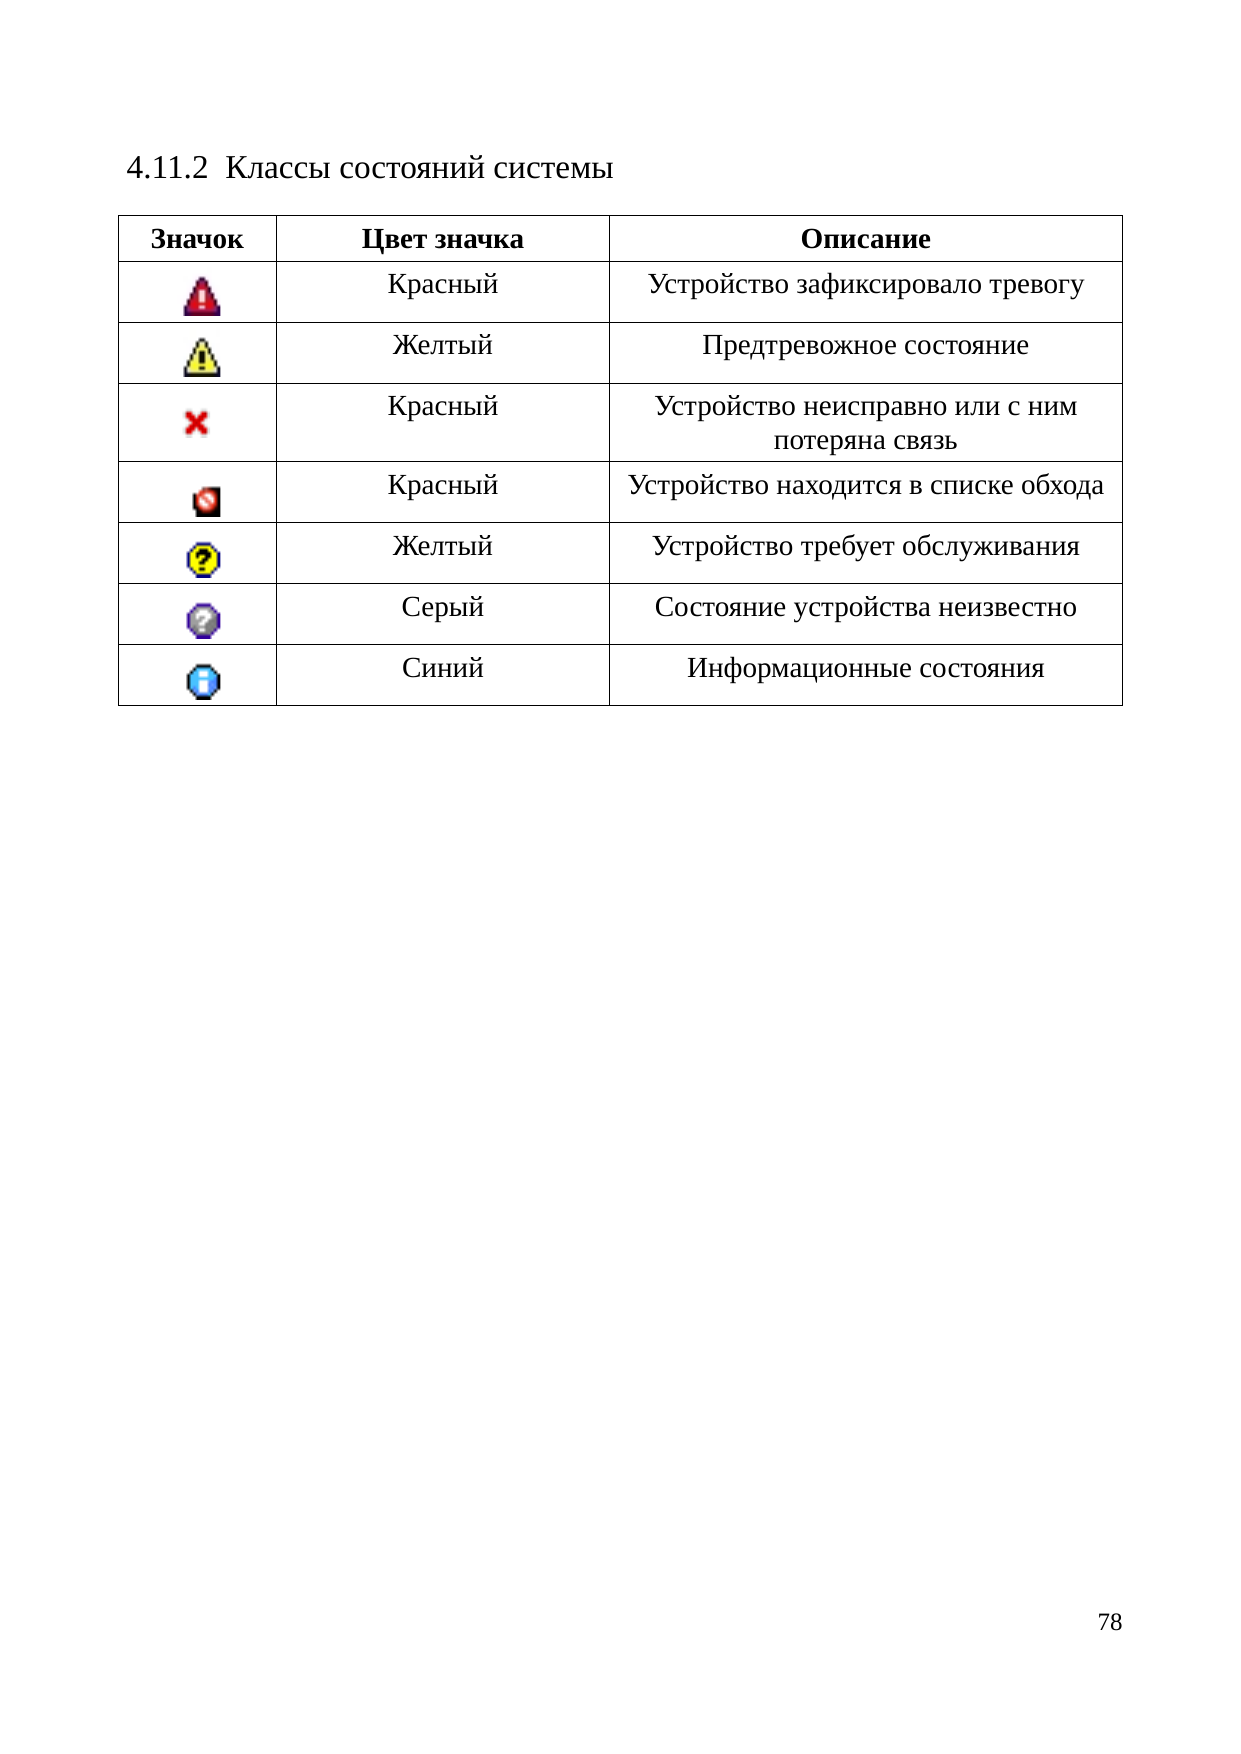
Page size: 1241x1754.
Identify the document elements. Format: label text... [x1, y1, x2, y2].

table_cell Предтревожное состояние [610, 323, 1122, 383]
table_cell [119, 323, 276, 327]
subtitle Классы состояний системы [118, 148, 1122, 186]
table_cell [119, 328, 276, 383]
picture [173, 327, 221, 377]
table_cell [119, 523, 276, 583]
table_cell Информационные состояния [610, 645, 1122, 705]
table_cell [119, 262, 276, 322]
table_header Цвет значка [277, 216, 609, 261]
picture [173, 528, 221, 578]
table_cell Синий [277, 645, 609, 705]
picture [173, 650, 221, 700]
picture [173, 467, 221, 517]
table_cell Желтый [277, 523, 609, 583]
table_cell Желтый [277, 323, 609, 383]
table_cell Устройство зафиксировало тревогу [610, 262, 1122, 322]
table_cell [119, 384, 276, 388]
picture [163, 388, 211, 438]
table_cell Устройство находится в списке обхода [610, 462, 1122, 522]
table_cell Серый [277, 584, 609, 644]
table_cell [119, 645, 276, 705]
table_cell Красный [277, 462, 609, 522]
table_header Значок [119, 216, 276, 261]
table_cell [119, 584, 276, 644]
table_cell Красный [277, 384, 609, 461]
table_cell Устройство неисправно или с ним потеряна связь [610, 384, 1122, 461]
table_cell Красный [277, 262, 609, 322]
picture [173, 266, 221, 316]
table_cell Состояние устройства неизвестно [610, 584, 1122, 644]
picture [173, 589, 221, 639]
table_cell [119, 462, 276, 522]
table_cell [119, 389, 276, 461]
table_header Описание [610, 216, 1122, 261]
table_cell Устройство требует обслуживания [610, 523, 1122, 583]
